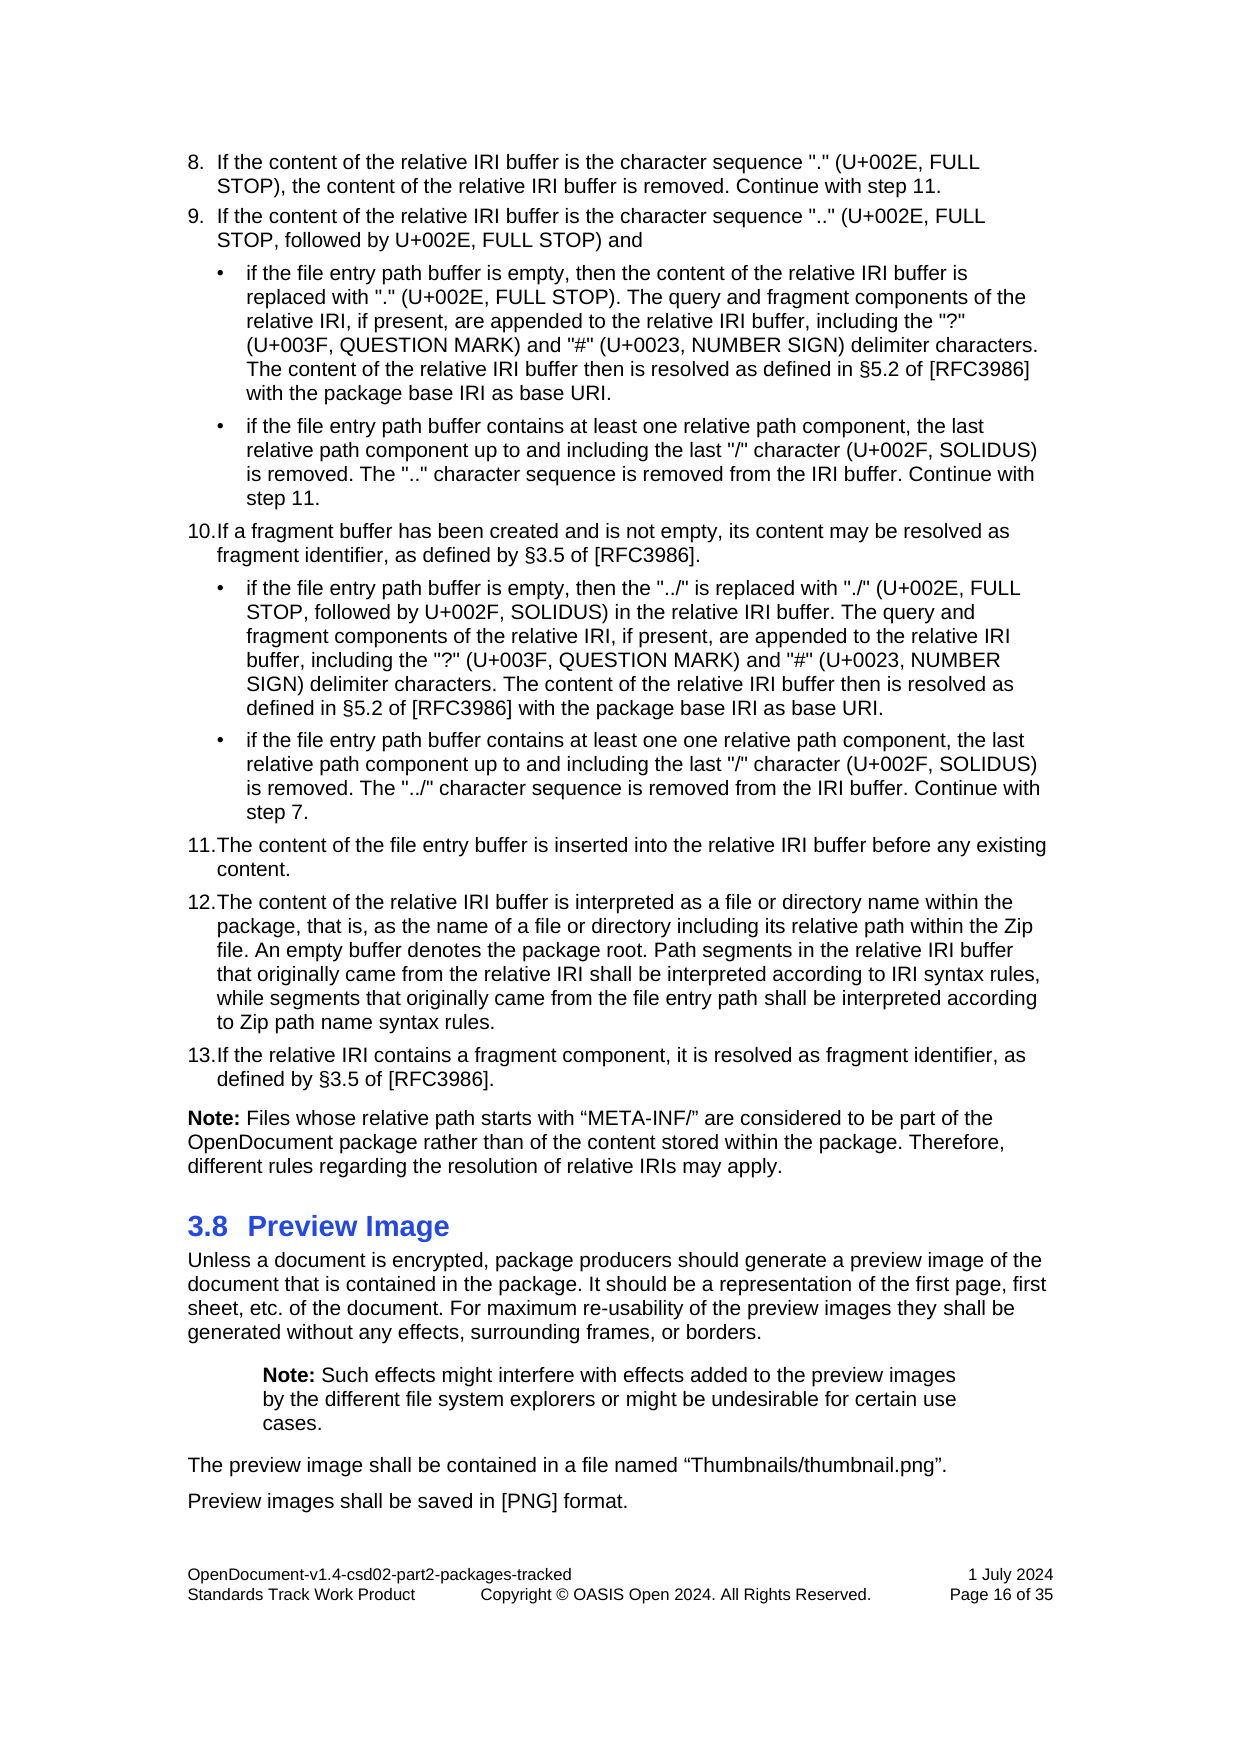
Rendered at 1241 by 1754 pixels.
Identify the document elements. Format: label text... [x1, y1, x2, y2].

subtitle Preview Image [187, 1208, 1053, 1242]
list The content of the relative IRI buffer is interpreted as a file or directory name within the package, that is, as the name of a file or directory including its relative path within the Zip file. An empty buffer denotes the package root. Path segments in the relative IRI buffer that originally came from the relative IRI shall be interpreted according to IRI syntax rules, while segments that originally came from the file entry path shall be interpreted according to Zip path name syntax rules. [187, 890, 1053, 1034]
text Preview images shall be saved in [PNG] format. [187, 1489, 1053, 1513]
text Note: Files whose relative path starts with “META-INF/” are considered to be part of the OpenDocument package rather than of the content stored within the package. Therefore, different rules regarding the resolution of relative IRIs may apply. [187, 1106, 1053, 1177]
list The content of the file entry buffer is inserted into the relative IRI buffer before any existing content. [187, 833, 1053, 881]
list if the file entry path buffer is empty, then the "../" is replaced with "./" (U+002E, FULL STOP, followed by U+002F, SOLIDUS) in the relative IRI buffer. The query and fragment components of the relative IRI, if present, are appended to the relative IRI buffer, including the "?" (U+003F, QUESTION MARK) and "#" (U+0023, NUMBER SIGN) delimiter characters. The content of the relative IRI buffer then is resolved as defined in §5.2 of [RFC3986] with the package base IRI as base URI. [217, 575, 1053, 719]
text The preview image shall be contained in a file named “Thumbnails/thumbnail.png”. [187, 1453, 1053, 1477]
list If a fragment buffer has been created and is not empty, its content may be resolved as fragment identifier, as defined by §3.5 of [RFC3986]. [187, 518, 1053, 566]
list if the file entry path buffer is empty, then the content of the relative IRI buffer is replaced with "." (U+002E, FULL STOP). The query and fragment components of the relative IRI, if present, are appended to the relative IRI buffer, including the "?" (U+003F, QUESTION MARK) and "#" (U+0023, NUMBER SIGN) delimiter characters. The content of the relative IRI buffer then is resolved as defined in §5.2 of [RFC3986] with the package base IRI as base URI. [217, 261, 1053, 405]
list If the content of the relative IRI buffer is the character sequence "." (U+002E, FULL STOP), the content of the relative IRI buffer is removed. Continue with step 11. [187, 150, 1053, 198]
list If the relative IRI contains a fragment component, it is resolved as fragment identifier, as defined by §3.5 of [RFC3986]. [187, 1043, 1053, 1091]
list if the file entry path buffer contains at least one relative path component, the last relative path component up to and including the last "/" character (U+002F, SOLIDUS) is removed. The ".." character sequence is removed from the IRI buffer. Continue with step 11. [217, 414, 1053, 509]
list If the content of the relative IRI buffer is the character sequence ".." (U+002E, FULL STOP, followed by U+002E, FULL STOP) and [187, 204, 1053, 252]
list if the file entry path buffer contains at least one one relative path component, the last relative path component up to and including the last "/" character (U+002F, SOLIDUS) is removed. The "../" character sequence is removed from the IRI buffer. Continue with step 7. [217, 728, 1053, 824]
text Unless a document is encrypted, package producers should generate a preview image of the document that is contained in the package. It should be a representation of the first page, first sheet, etc. of the document. For maximum re-usability of the preview images they shall be generated without any effects, surrounding frames, or borders. [187, 1248, 1053, 1344]
text Note: Such effects might interfere with effects added to the preview images by the different file system explorers or might be undesirable for certain use cases. [262, 1362, 978, 1434]
